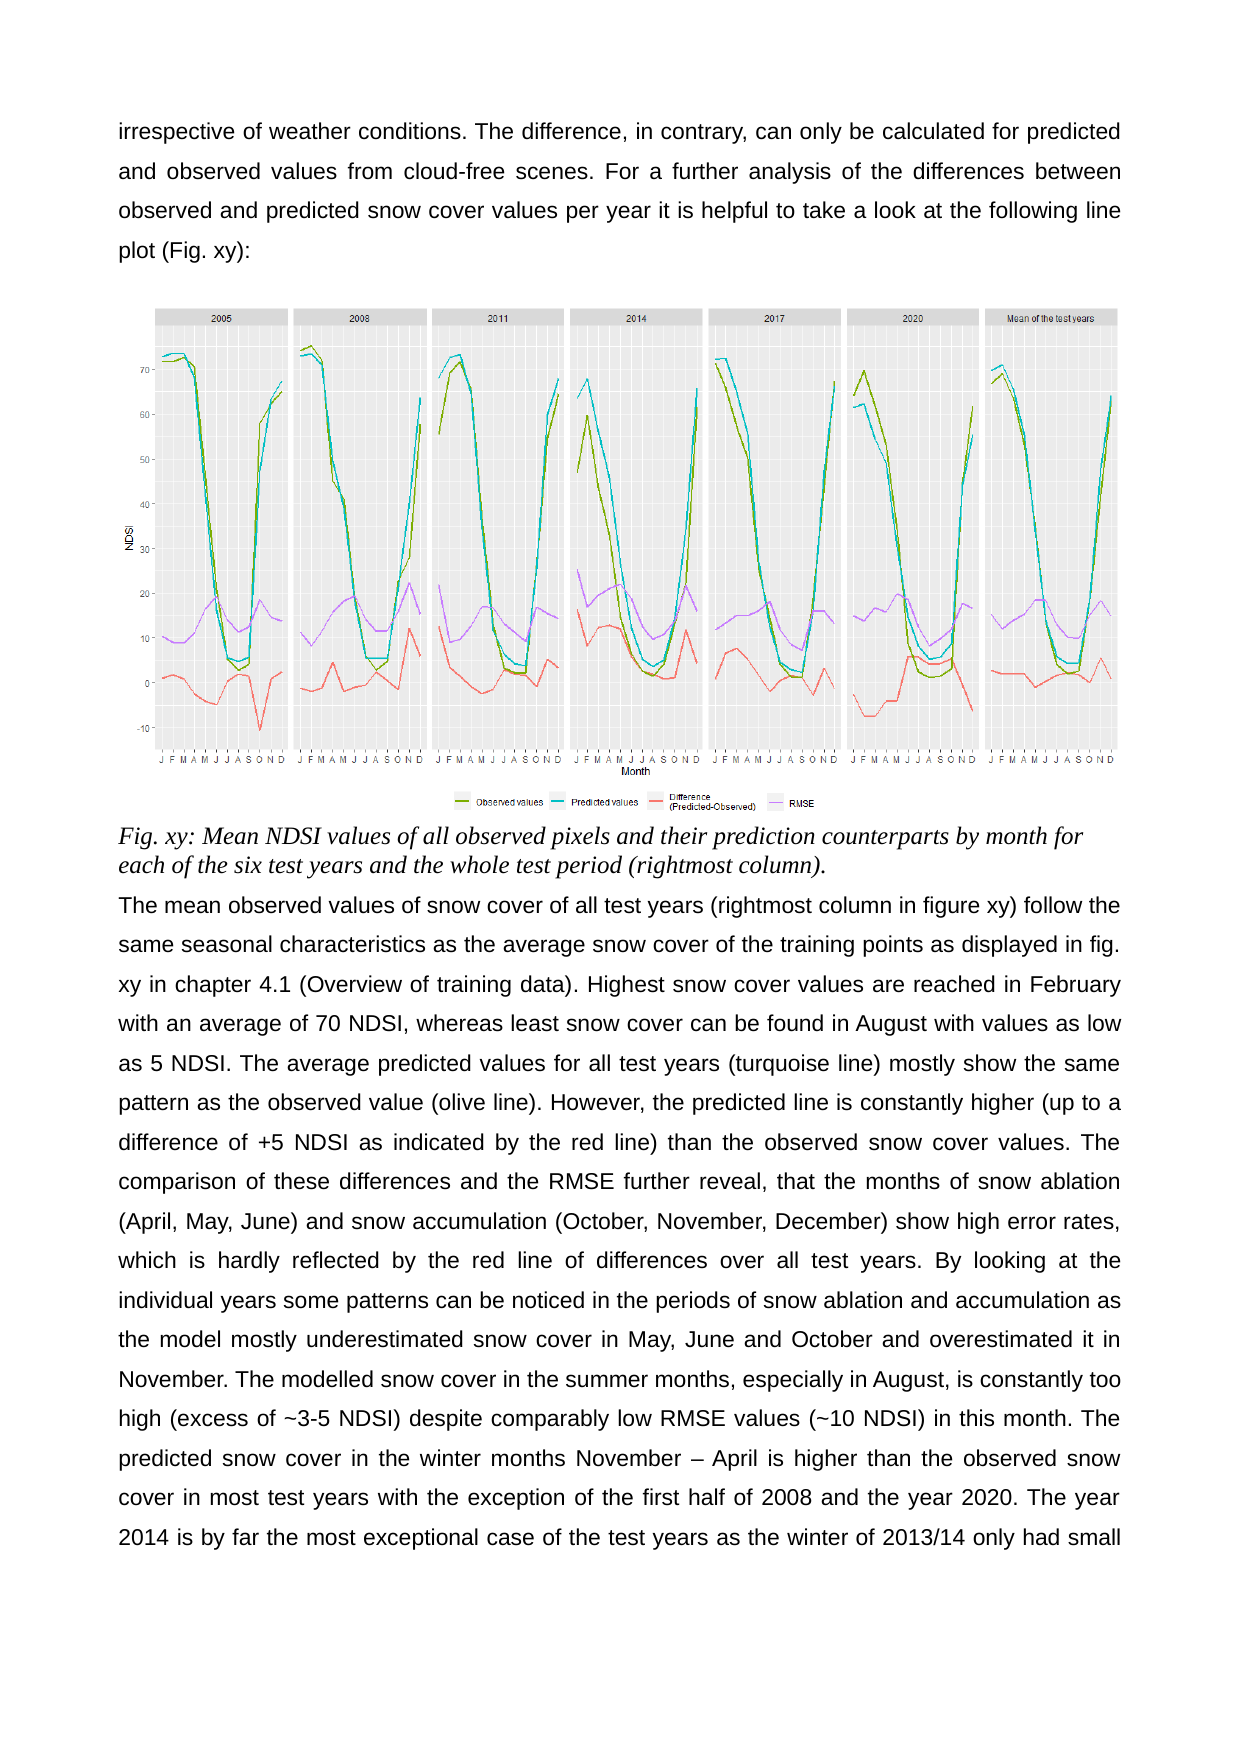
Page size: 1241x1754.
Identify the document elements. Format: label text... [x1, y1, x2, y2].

text Fig. xy: Mean NDSI values of all observed pixels and their prediction counterparts by month for each of the six test years and the whole test period (rightmost column). [118, 822, 1122, 879]
text irrespective of weather conditions. The difference, in contrary, can only be calculated for predicted and observed values from cloud-free scenes. For a further analysis of the differences between observed and predicted snow cover values per year it is helpful to take a look at the following line plot (Fig. xy): [118, 118, 1122, 263]
picture [118, 303, 1123, 822]
text The mean observed values of snow cover of all test years (rightmost column in figure xy) follow the same seasonal characteristics as the average snow cover of the training points as displayed in fig. xy in chapter 4.1 (Overview of training data). Highest snow cover values are reached in February with an average of 70 NDSI, whereas least snow cover can be found in August with values as low as 5 NDSI. The average predicted values for all test years (turquoise line) mostly show the same pattern as the observed value (olive line). However, the predicted line is constantly higher (up to a difference of +5 NDSI as indicated by the red line) than the observed snow cover values. The comparison of these differences and the RMSE further reveal, that the months of snow ablation (April, May, June) and snow accumulation (October, November, December) show high error rates, which is hardly reflected by the red line of differences over all test years. By looking at the individual years some patterns can be noticed in the periods of snow ablation and accumulation as the model mostly underestimated snow cover in May, June and October and overestimated it in November. The modelled snow cover in the summer months, especially in August, is constantly too high (excess of ~3-5 NDSI) despite comparably low RMSE values (~10 NDSI) in this month. The predicted snow cover in the winter months November – April is higher than the observed snow cover in most test years with the exception of the first half of 2008 and the year 2020. The year 2014 is by far the most exceptional case of the test years as the winter of 2013/14 only had small [118, 879, 1122, 1550]
